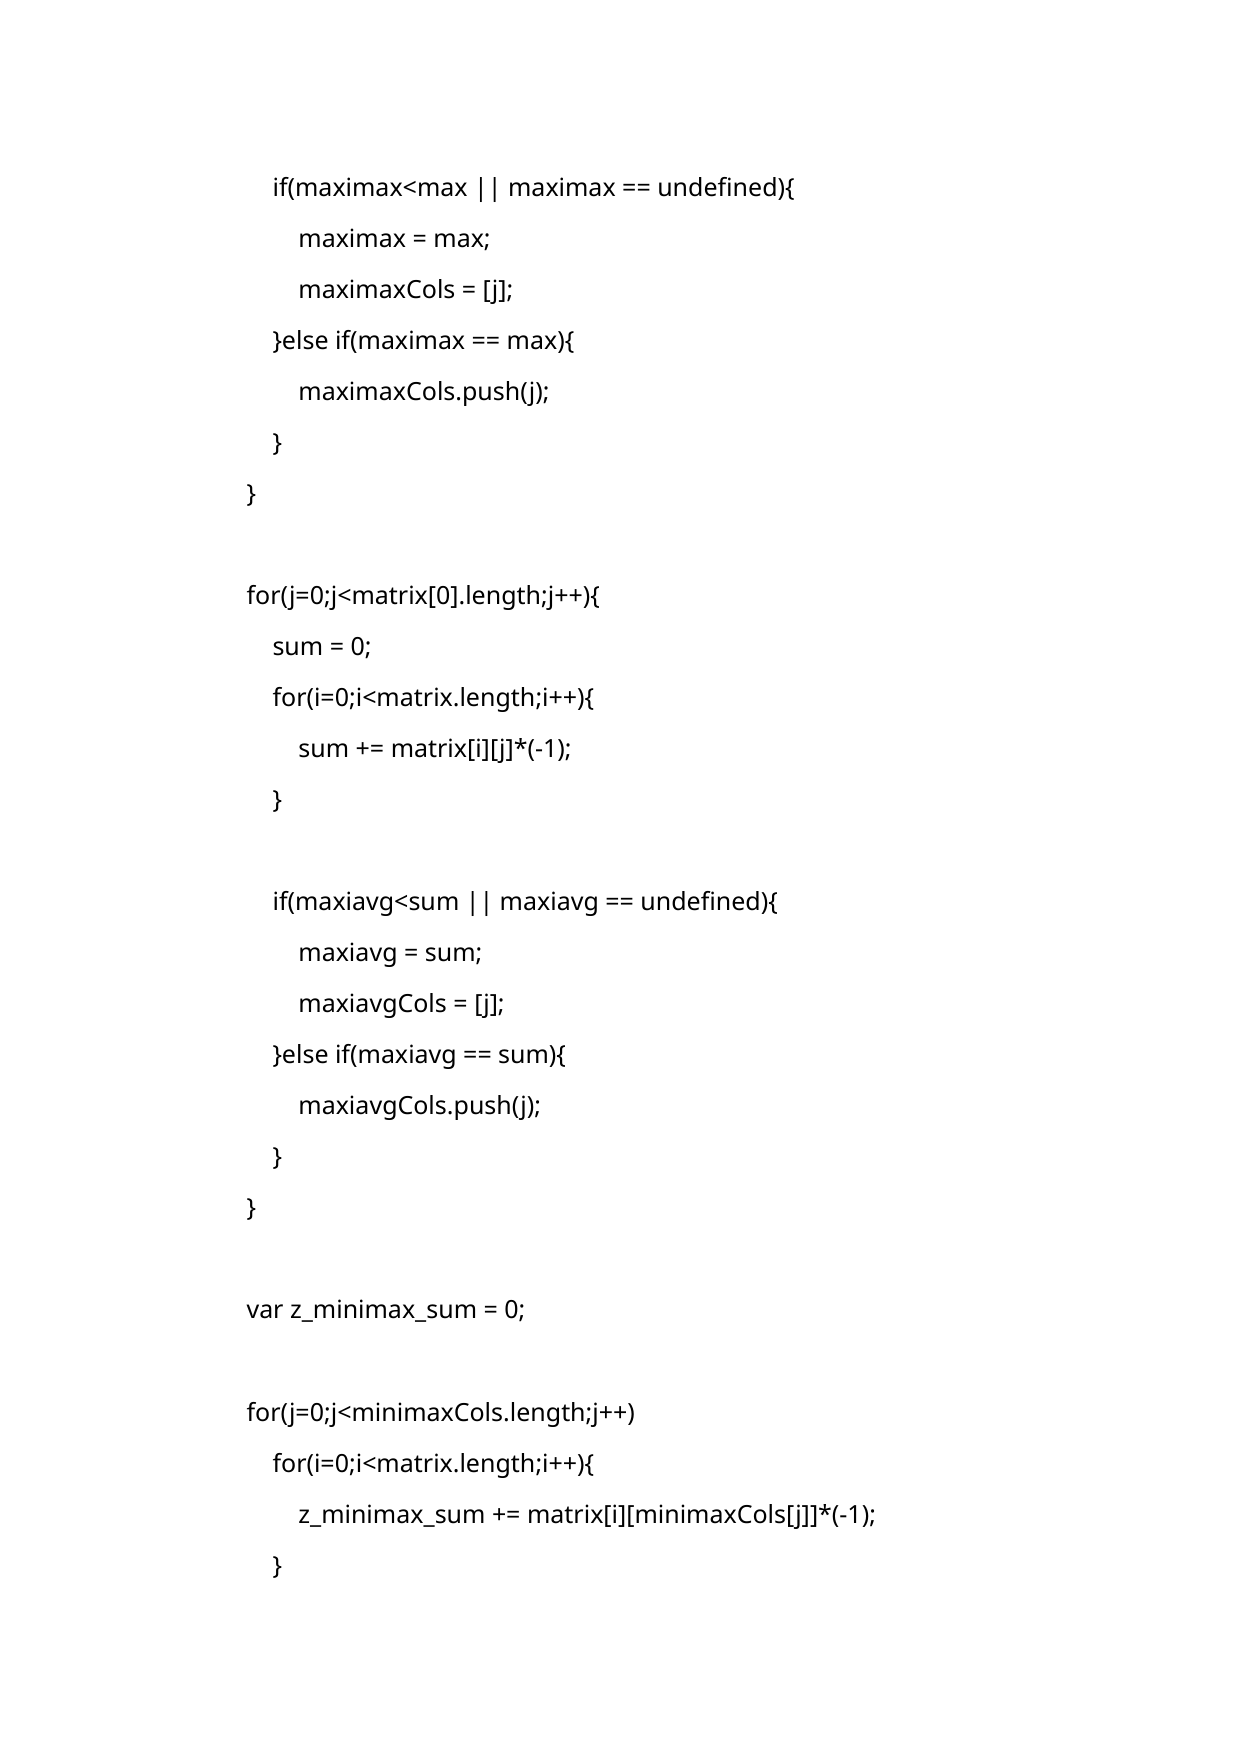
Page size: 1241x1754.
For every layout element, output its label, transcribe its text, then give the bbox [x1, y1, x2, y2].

text sum += matrix[i][j]*(-1); [118, 731, 1181, 765]
text z_minimax_sum += matrix[i][minimaxCols[j]]*(-1); [118, 1496, 1181, 1530]
text if(maximax<max || maximax == undefined){ [118, 169, 1181, 203]
text var z_minimax_sum = 0; [118, 1292, 1181, 1326]
text } [118, 1139, 1181, 1173]
text maximaxCols.push(j); [118, 373, 1181, 407]
text } [118, 1190, 1181, 1224]
text maximax = max; [118, 220, 1181, 254]
text } [118, 1547, 1181, 1581]
text maxiavgCols = [j]; [118, 986, 1181, 1020]
text maxiavg = sum; [118, 935, 1181, 969]
text maxiavgCols.push(j); [118, 1088, 1181, 1122]
text sum = 0; [118, 628, 1181, 663]
text for(j=0;j<matrix[0].length;j++){ [118, 577, 1181, 612]
text for(i=0;i<matrix.length;i++){ [118, 1445, 1181, 1479]
text maximaxCols = [j]; [118, 271, 1181, 305]
text for(i=0;i<matrix.length;i++){ [118, 679, 1181, 714]
text for(j=0;j<minimaxCols.length;j++) [118, 1394, 1181, 1428]
text } [118, 424, 1181, 458]
text }else if(maximax == max){ [118, 322, 1181, 356]
text }else if(maxiavg == sum){ [118, 1037, 1181, 1071]
text if(maxiavg<sum || maxiavg == undefined){ [118, 884, 1181, 918]
text } [118, 475, 1181, 509]
text } [118, 782, 1181, 816]
